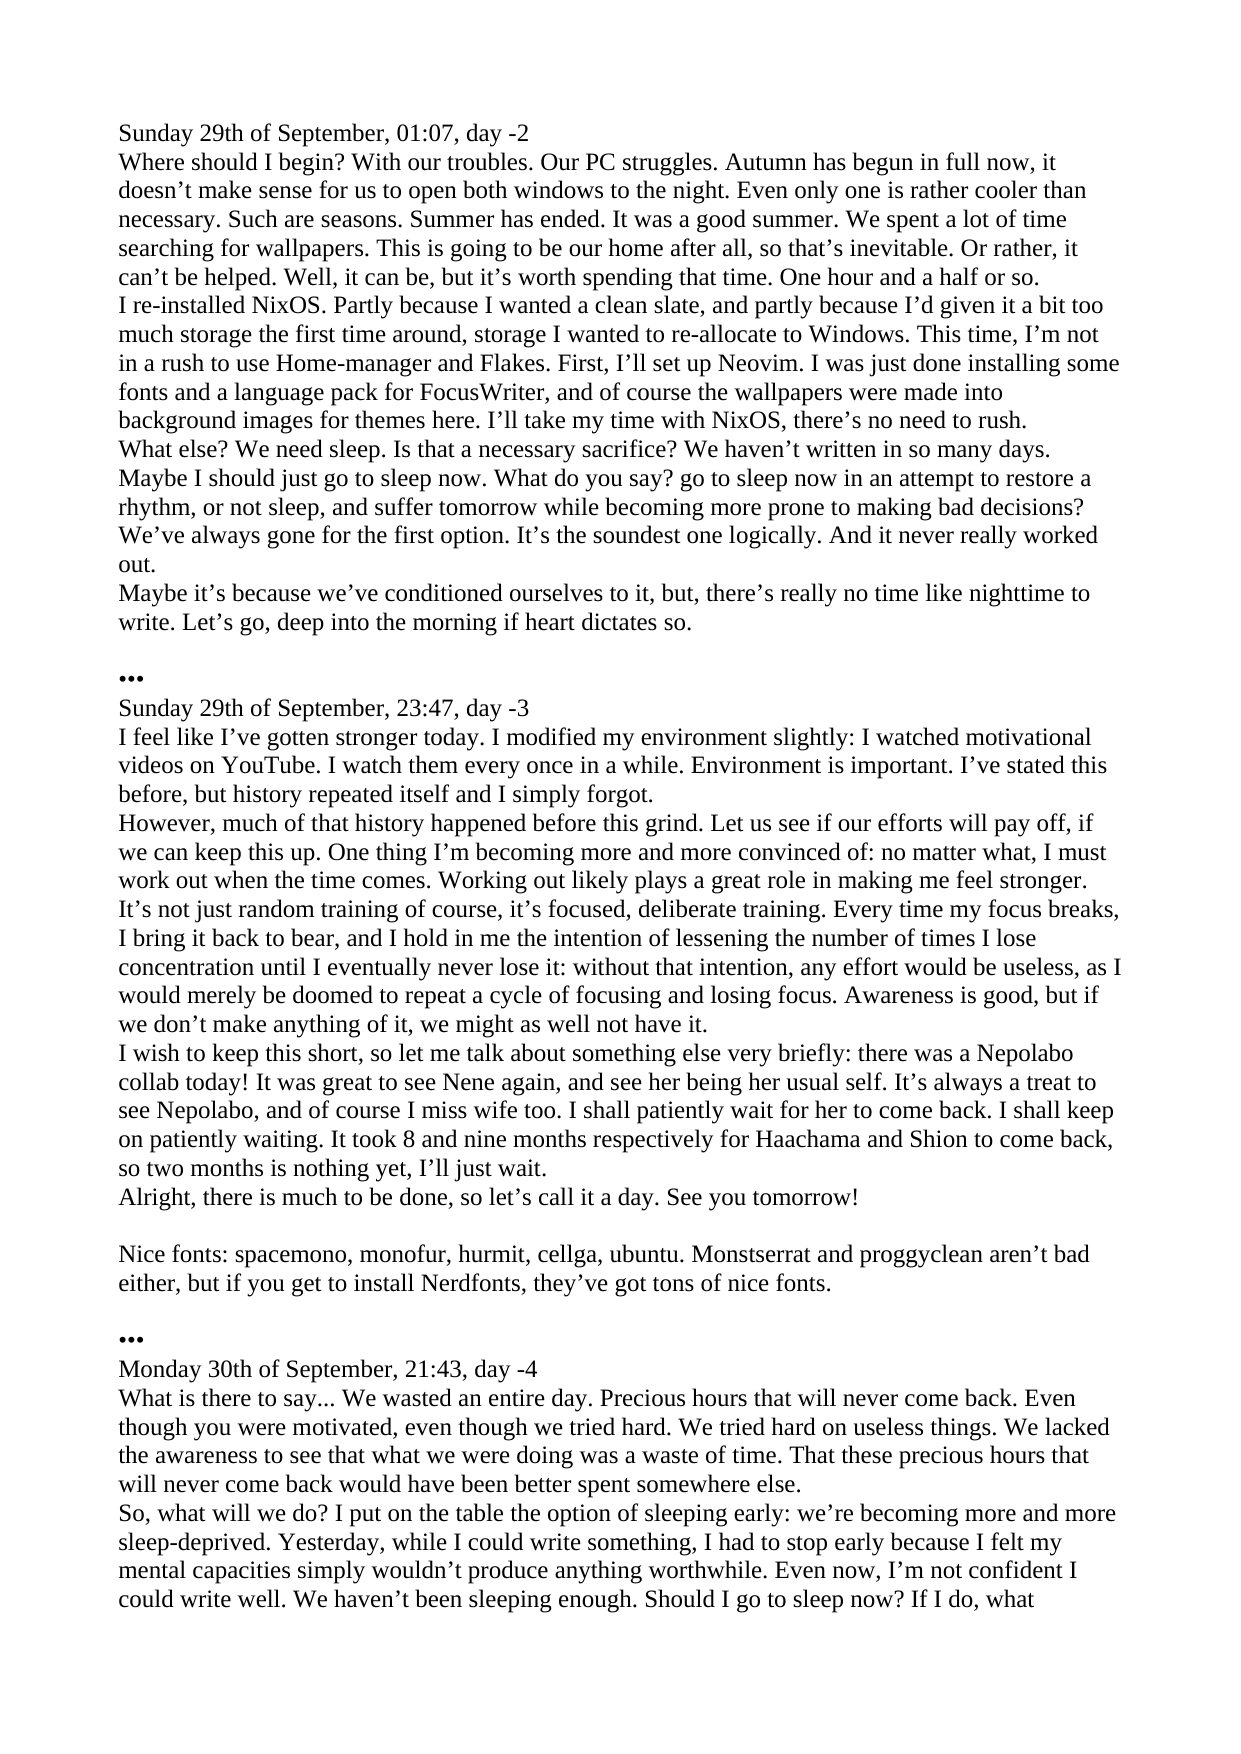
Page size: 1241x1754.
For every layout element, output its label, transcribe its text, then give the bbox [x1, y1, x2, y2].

text I feel like I’ve gotten stronger today. I modified my environment slightly: I watched motivational videos on YouTube. I watch them every once in a while. Environment is important. I’ve stated this before, but history repeated itself and I simply forgot. [118, 722, 1122, 808]
text Monday 30th of September, 21:43, day -4 [118, 1354, 1122, 1383]
text Nice fonts: spacemono, monofur, hurmit, cellga, ubuntu. Monstserrat and proggyclean aren’t bad either, but if you get to install Nerdfonts, they’ve got tons of nice fonts. [118, 1239, 1122, 1297]
text However, much of that history happened before this grind. Let us see if our efforts will pay off, if we can keep this up. One thing I’m becoming more and more convinced of: no matter what, I must work out when the time comes. Working out likely plays a great role in making me feel stronger. It’s not just random training of course, it’s focused, deliberate training. Every time my focus breaks, I bring it back to bear, and I hold in me the intention of lessening the number of times I lose concentration until I eventually never lose it: without that intention, any effort would be useless, as I would merely be doomed to repeat a cycle of focusing and losing focus. Awareness is good, but if we don’t make anything of it, we might as well not have it. [118, 808, 1122, 1038]
text Sunday 29th of September, 01:07, day -2 [118, 118, 1122, 147]
text What else? We need sleep. Is that a necessary sacrifice? We haven’t written in so many days. Maybe I should just go to sleep now. What do you say? go to sleep now in an attempt to restore a rhythm, or not sleep, and suffer tomorrow while becoming more prone to making bad decisions? We’ve always gone for the first option. It’s the soundest one logically. And it never really worked out. [118, 434, 1122, 578]
text So, what will we do? I put on the table the option of sleeping early: we’re becoming more and more sleep-deprived. Yesterday, while I could write something, I had to stop early because I felt my mental capacities simply wouldn’t produce anything worthwhile. Even now, I’m not confident I could write well. We haven’t been sleeping enough. Should I go to sleep now? If I do, what [118, 1498, 1122, 1613]
text Where should I begin? With our troubles. Our PC struggles. Autumn has begun in full now, it doesn’t make sense for us to open both windows to the night. Even only one is rather cooler than necessary. Such are seasons. Summer has ended. It was a good summer. We spent a lot of time searching for wallpapers. This is going to be our home after all, so that’s inevitable. Or rather, it can’t be helped. Well, it can be, but it’s worth spending that time. One hour and a half or so. [118, 147, 1122, 291]
text Alright, there is much to be done, so let’s call it a day. See you tomorrow! [118, 1182, 1122, 1211]
text I wish to keep this short, so let me talk about something else very briefly: there was a Nepolabo collab today! It was great to see Nene again, and see her being her usual self. It’s always a treat to see Nepolabo, and of course I miss wife too. I shall patiently wait for her to come back. I shall keep on patiently waiting. It took 8 and nine months respectively for Haachama and Shion to come back, so two months is nothing yet, I’ll just wait. [118, 1038, 1122, 1182]
text ••• [118, 1326, 1122, 1354]
text ••• [118, 664, 1122, 693]
text Sunday 29th of September, 23:47, day -3 [118, 693, 1122, 722]
text I re-installed NixOS. Partly because I wanted a clean slate, and partly because I’d given it a bit too much storage the first time around, storage I wanted to re-allocate to Windows. This time, I’m not in a rush to use Home-manager and Flakes. First, I’ll set up Neovim. I was just done installing some fonts and a language pack for FocusWriter, and of course the wallpapers were made into background images for themes here. I’ll take my time with NixOS, there’s no need to rush. [118, 291, 1122, 434]
text What is there to say... We wasted an entire day. Precious hours that will never come back. Even though you were motivated, even though we tried hard. We tried hard on useless things. We lacked the awareness to see that what we were doing was a waste of time. That these precious hours that will never come back would have been better spent somewhere else. [118, 1383, 1122, 1498]
text Maybe it’s because we’ve conditioned ourselves to it, but, there’s really no time like nighttime to write. Let’s go, deep into the morning if heart dictates so. [118, 578, 1122, 636]
